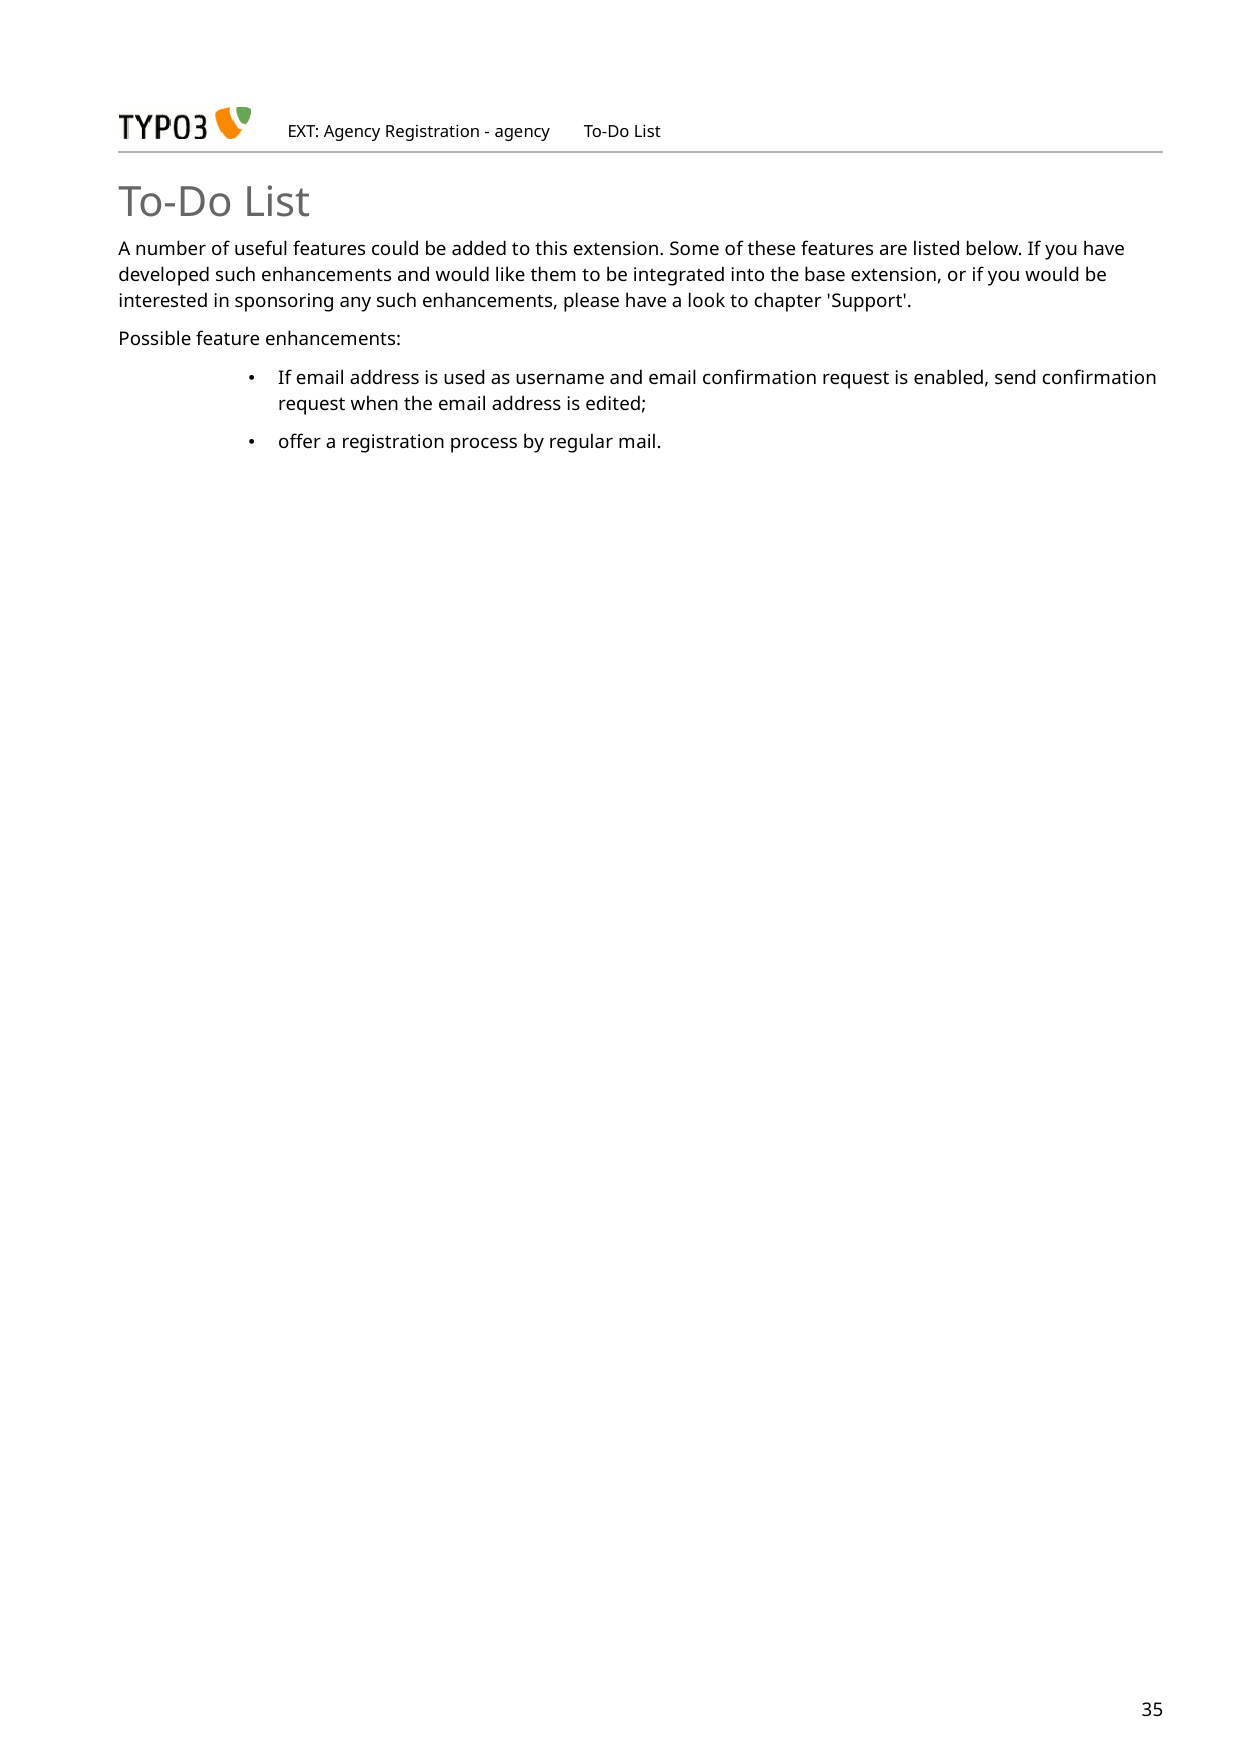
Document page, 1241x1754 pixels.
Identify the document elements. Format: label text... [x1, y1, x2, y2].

subtitle To-Do List [118, 172, 1163, 228]
picture [118, 106, 254, 139]
list If email address is used as username and email confirmation request is enabled, send confirmation request when the email address is edited; [248, 363, 1163, 416]
list offer a registration process by regular mail. [248, 428, 1163, 454]
text Possible feature enhancements: [118, 325, 1163, 351]
text A number of useful features could be added to this extension. Some of these features are listed below. If you have developed such enhancements and would like them to be integrated into the base extension, or if you would be interested in sponsoring any such enhancements, please have a look to chapter 'Support'. [118, 234, 1163, 312]
